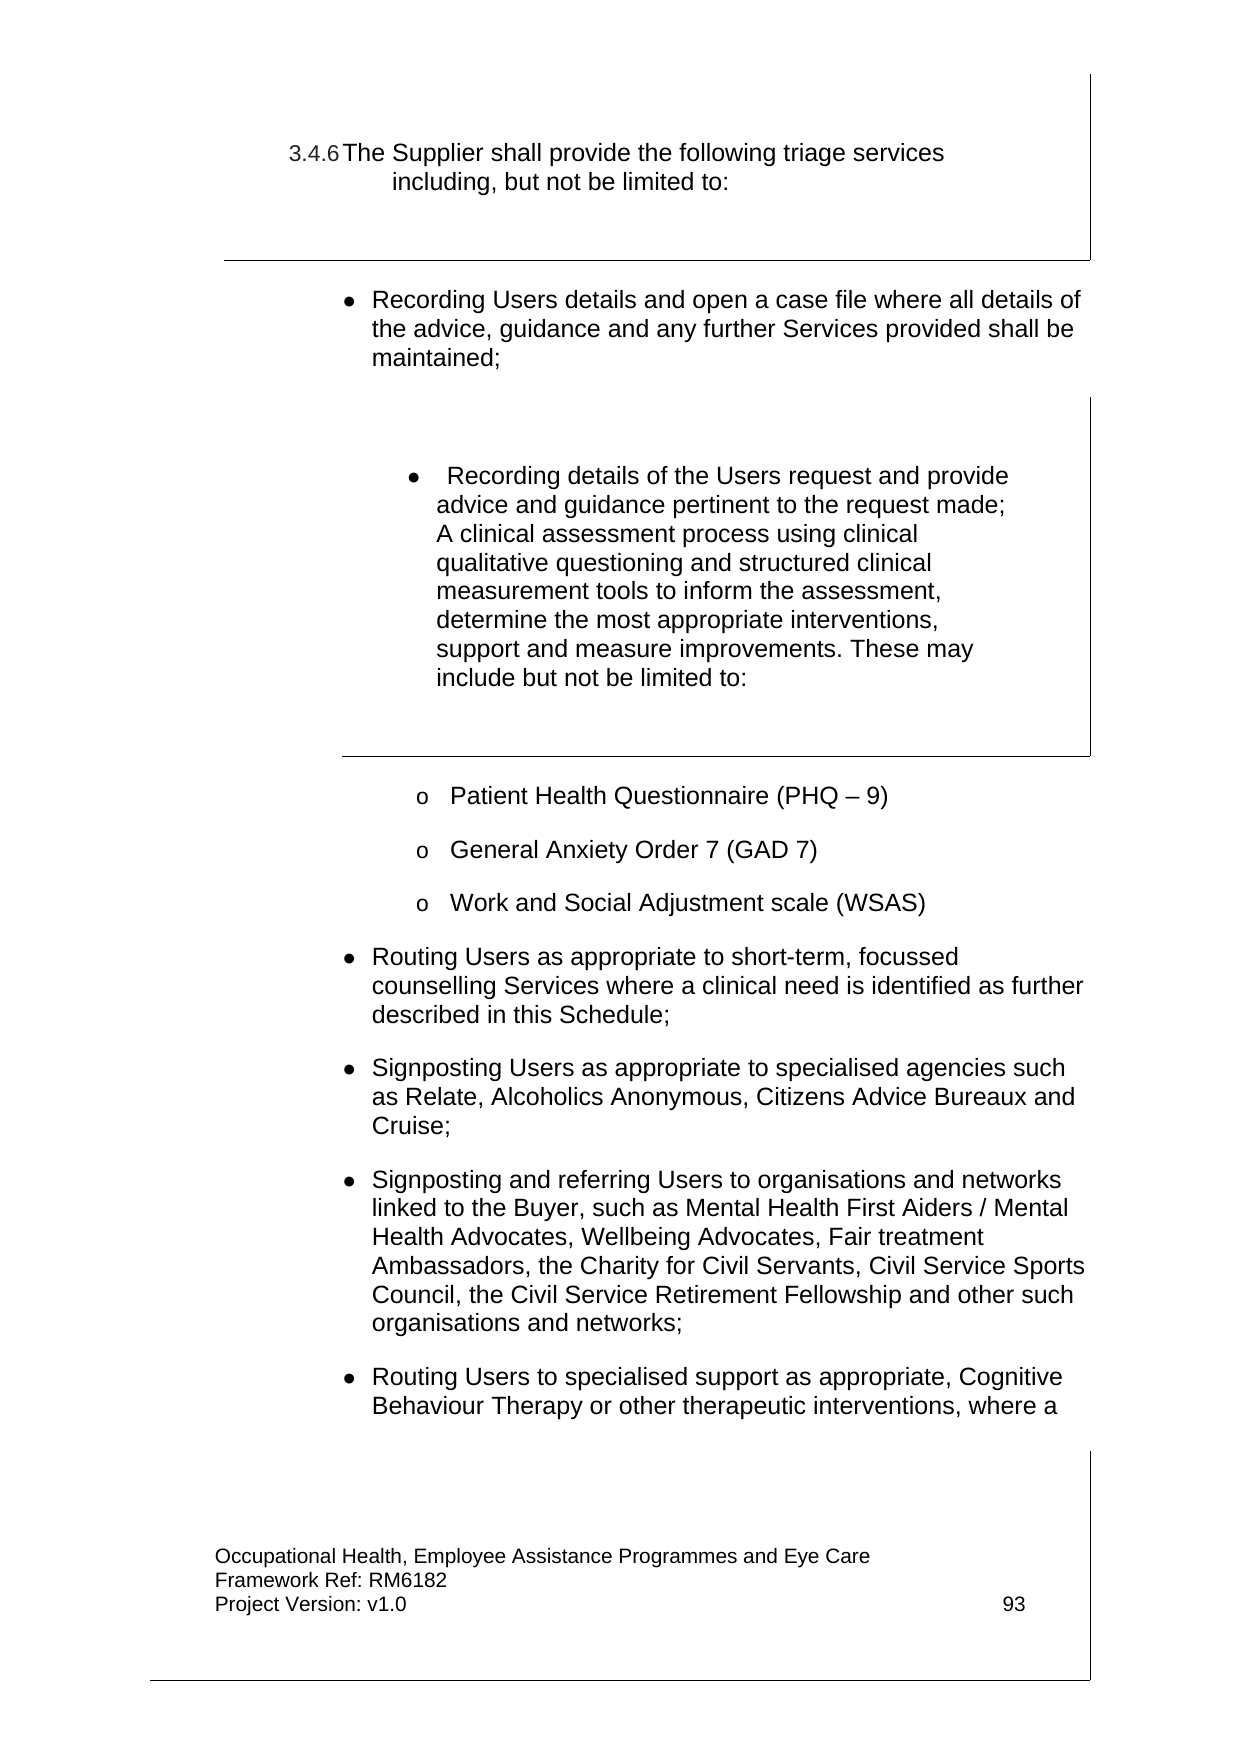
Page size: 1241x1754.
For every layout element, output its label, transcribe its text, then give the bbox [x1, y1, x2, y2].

list General Anxiety Order 7 (GAD 7) [225, 834, 1090, 863]
list Recording details of the Users request and provide advice and guidance pertinent to the request made; A clinical assessment process using clinical qualitative questioning and structured clinical measurement tools to inform the assessment, determine the most appropriate interventions, support and measure improvements. These may include but not be limited to: [342, 397, 1090, 756]
list Signposting and referring Users to organisations and networks linked to the Buyer, such as Mental Health First Aiders / Mental Health Advocates, Wellbeing Advocates, Fair treatment Ambassadors, the Charity for Civil Servants, Civil Service Sports Council, the Civil Service Retirement Fellowship and other such organisations and networks; [342, 1164, 1090, 1337]
list Routing Users as appropriate to short-term, focussed counselling Services where a clinical need is identified as further described in this Schedule; [342, 942, 1090, 1028]
list The Supplier shall provide the following triage services including, but not be limited to: [224, 74, 1090, 260]
list Recording Users details and open a case file where all details of the advice, guidance and any further Services provided shall be maintained; [342, 285, 1090, 372]
list Work and Social Adjustment scale (WSAS) [225, 888, 1090, 917]
list Patient Health Questionnaire (PHQ – 9) [225, 781, 1090, 809]
list Signposting Users as appropriate to specialised agencies such as Relate, Alcoholics Anonymous, Citizens Advice Bureaux and Cruise; [342, 1053, 1090, 1139]
list Routing Users to specialised support as appropriate, Cognitive Behaviour Therapy or other therapeutic interventions, where a [342, 1362, 1090, 1419]
